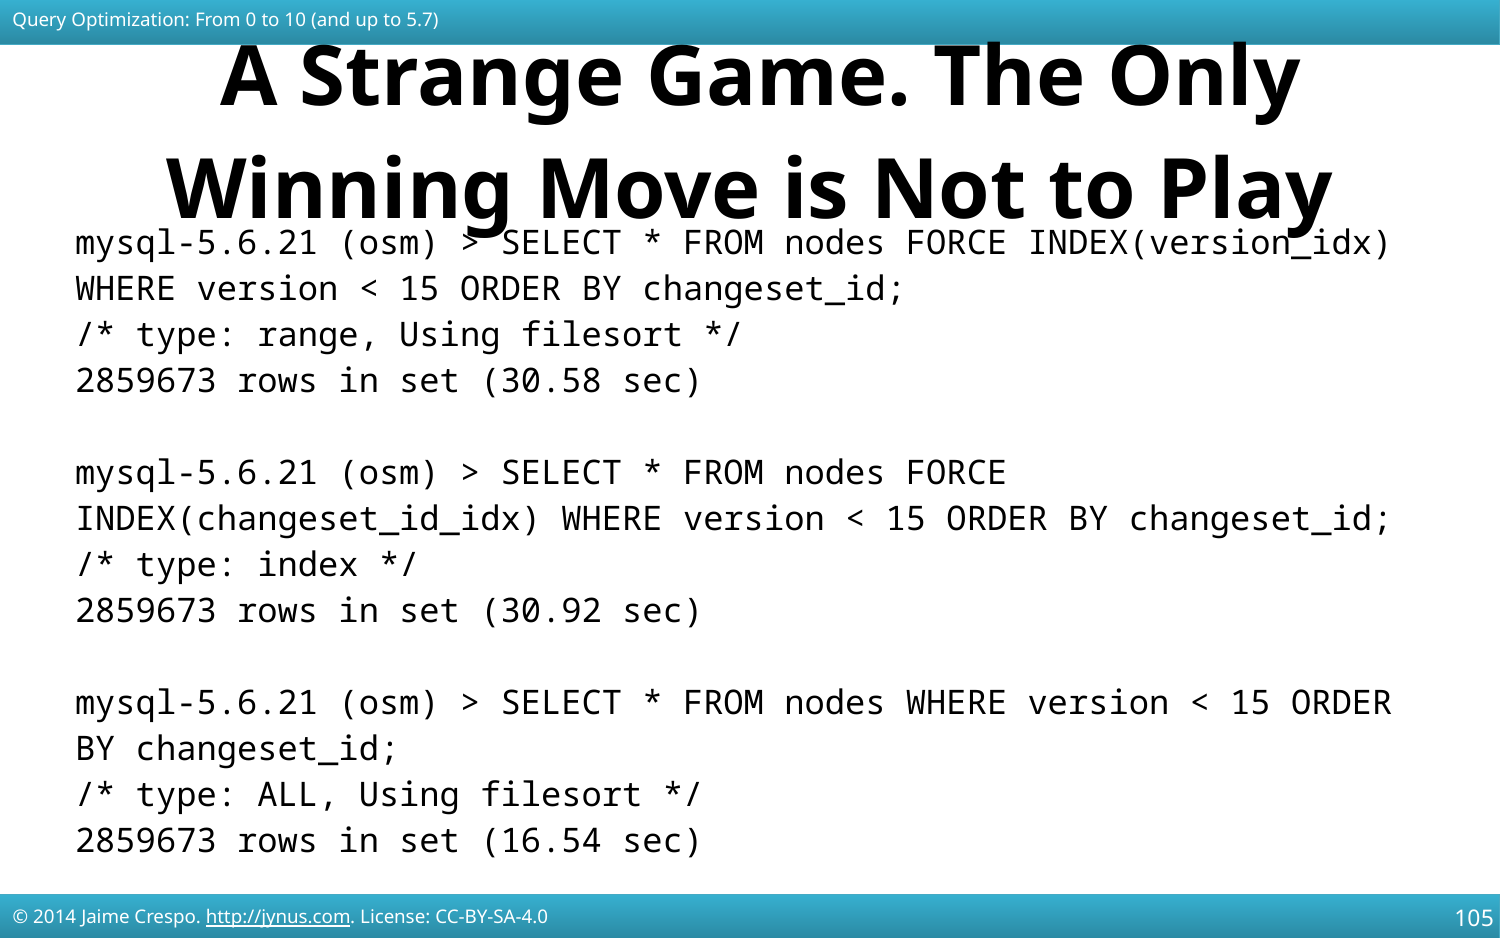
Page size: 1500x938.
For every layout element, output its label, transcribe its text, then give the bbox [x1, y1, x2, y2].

slide_number [1389, 896, 1490, 935]
list mysql-5.6.21 (osm) > SELECT * FROM nodes FORCE INDEX(version_idx) WHERE version < 15 ORDER BY changeset_id; /* type: range, Using filesort */ 2859673 rows in set (30.58 sec) mysql-5.6.21 (osm) > SELECT * FROM nodes FORCE INDEX(changeset_id_idx) WHERE version < 15 ORDER BY changeset_id; /* type: index */ 2859673 rows in set (30.92 sec) mysql-5.6.21 (osm) > SELECT * FROM nodes WHERE version < 15 ORDER BY changeset_id; /* type: ALL, Using filesort */ 2859673 rows in set (16.54 sec) [75, 218, 1425, 876]
title A Strange Game. The Only Winning Move is Not to Play [75, 36, 1425, 218]
